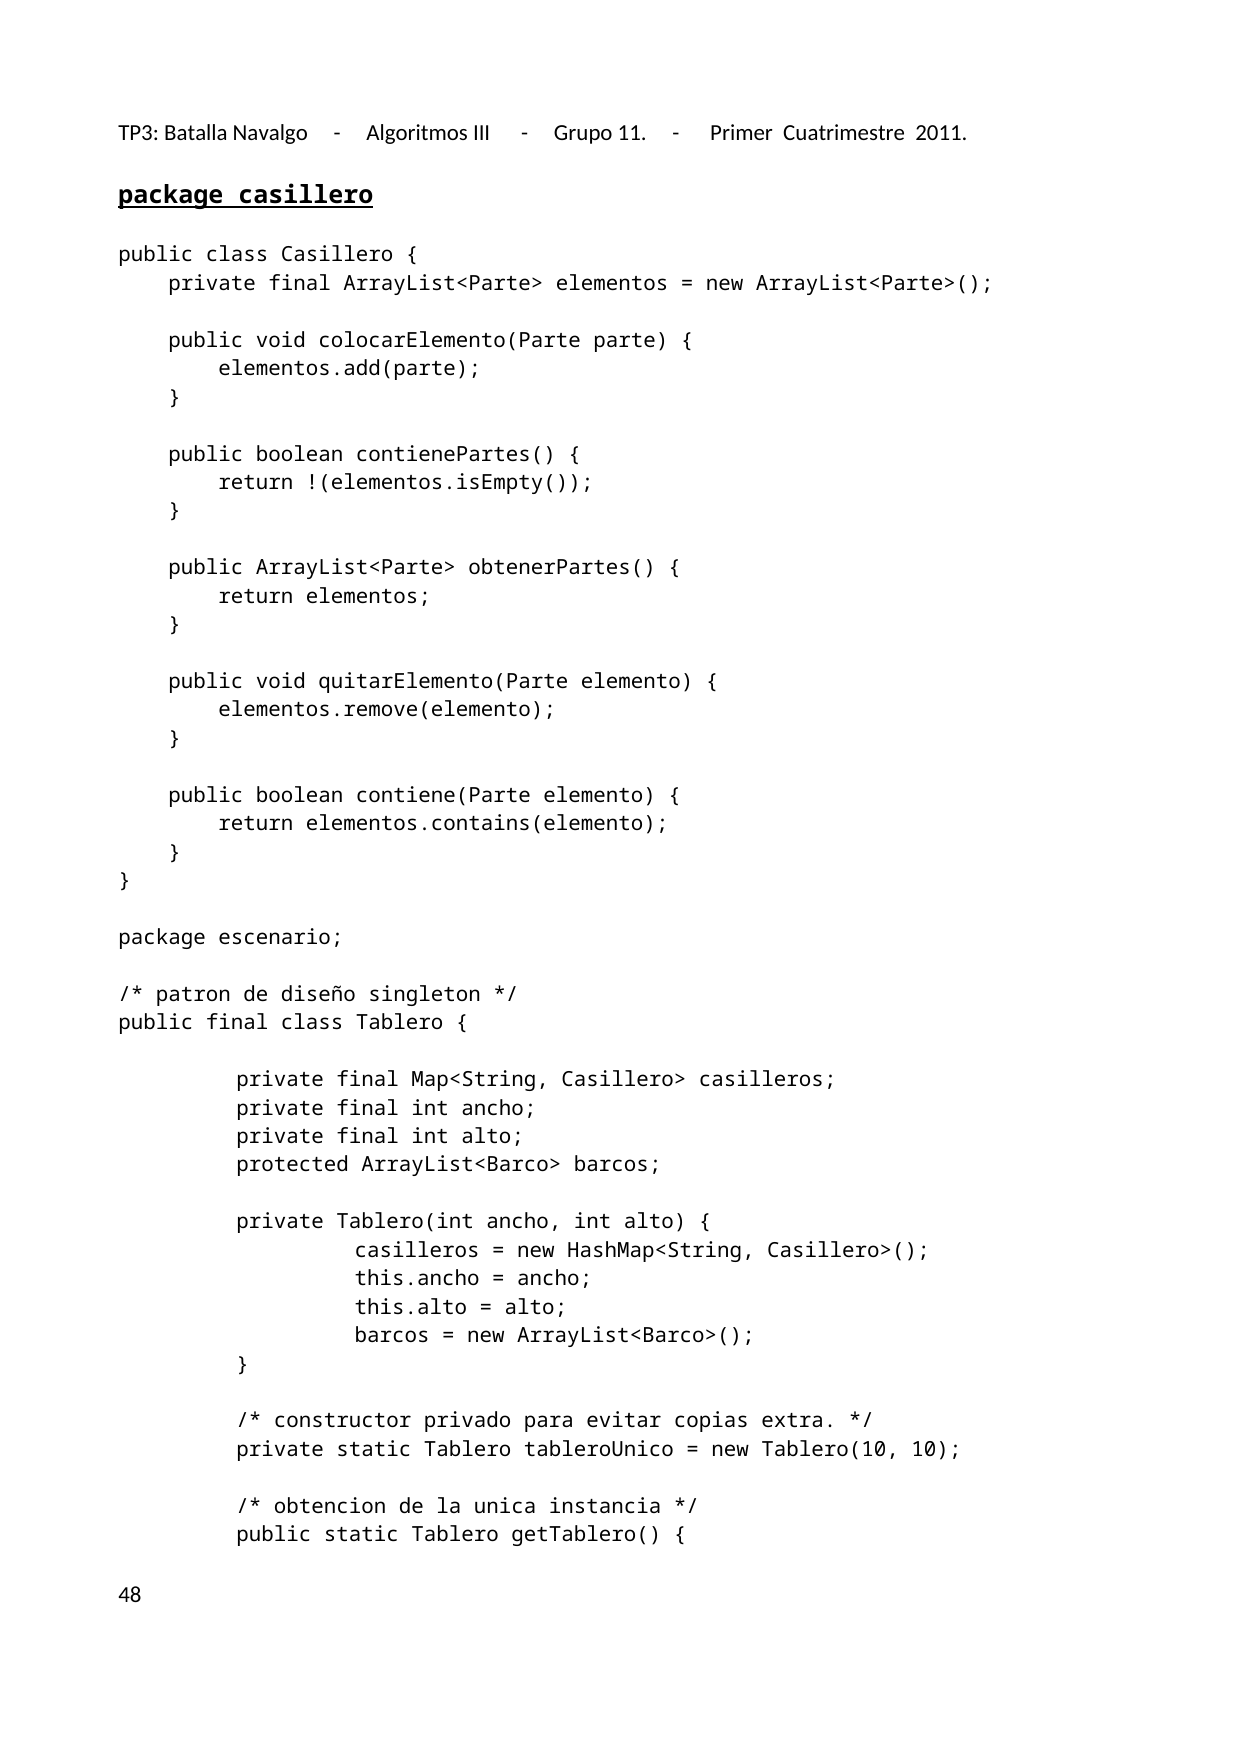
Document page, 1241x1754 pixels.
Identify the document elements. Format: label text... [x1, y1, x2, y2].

text public void colocarElemento(Parte parte) { [118, 325, 1122, 353]
text public boolean contiene(Parte elemento) { [118, 780, 1122, 808]
text } [118, 1349, 1122, 1377]
text private Tablero(int ancho, int alto) { [118, 1206, 1122, 1235]
text public class Casillero { [118, 239, 1122, 268]
text } [118, 837, 1122, 865]
text return !(elementos.isEmpty()); [118, 467, 1122, 496]
text public final class Tablero { [118, 1007, 1122, 1036]
text package casillero [118, 177, 1122, 211]
text private final Map<String, Casillero> casilleros; [118, 1064, 1122, 1093]
text this.ancho = ancho; [118, 1263, 1122, 1292]
text protected ArrayList<Barco> barcos; [118, 1149, 1122, 1178]
text private final int alto; [118, 1121, 1122, 1149]
text public boolean contienePartes() { [118, 439, 1122, 467]
text } [118, 723, 1122, 751]
text /* constructor privado para evitar copias extra. */ [118, 1406, 1122, 1434]
text elementos.add(parte); [118, 353, 1122, 382]
text private final int ancho; [118, 1093, 1122, 1121]
text } [118, 609, 1122, 638]
text public ArrayList<Parte> obtenerPartes() { [118, 552, 1122, 581]
text this.alto = alto; [118, 1292, 1122, 1320]
text casilleros = new HashMap<String, Casillero>(); [118, 1235, 1122, 1263]
text /* patron de diseño singleton */ [118, 979, 1122, 1007]
text public static Tablero getTablero() { [118, 1519, 1122, 1548]
text } [118, 496, 1122, 524]
text } [118, 382, 1122, 410]
text public void quitarElemento(Parte elemento) { [118, 666, 1122, 694]
text private final ArrayList<Parte> elementos = new ArrayList<Parte>(); [118, 268, 1122, 296]
text } [118, 865, 1122, 894]
text /* obtencion de la unica instancia */ [118, 1491, 1122, 1519]
text private static Tablero tableroUnico = new Tablero(10, 10); [118, 1434, 1122, 1462]
text return elementos.contains(elemento); [118, 808, 1122, 837]
text elementos.remove(elemento); [118, 694, 1122, 723]
text barcos = new ArrayList<Barco>(); [118, 1320, 1122, 1349]
text package escenario; [118, 922, 1122, 951]
text return elementos; [118, 581, 1122, 609]
